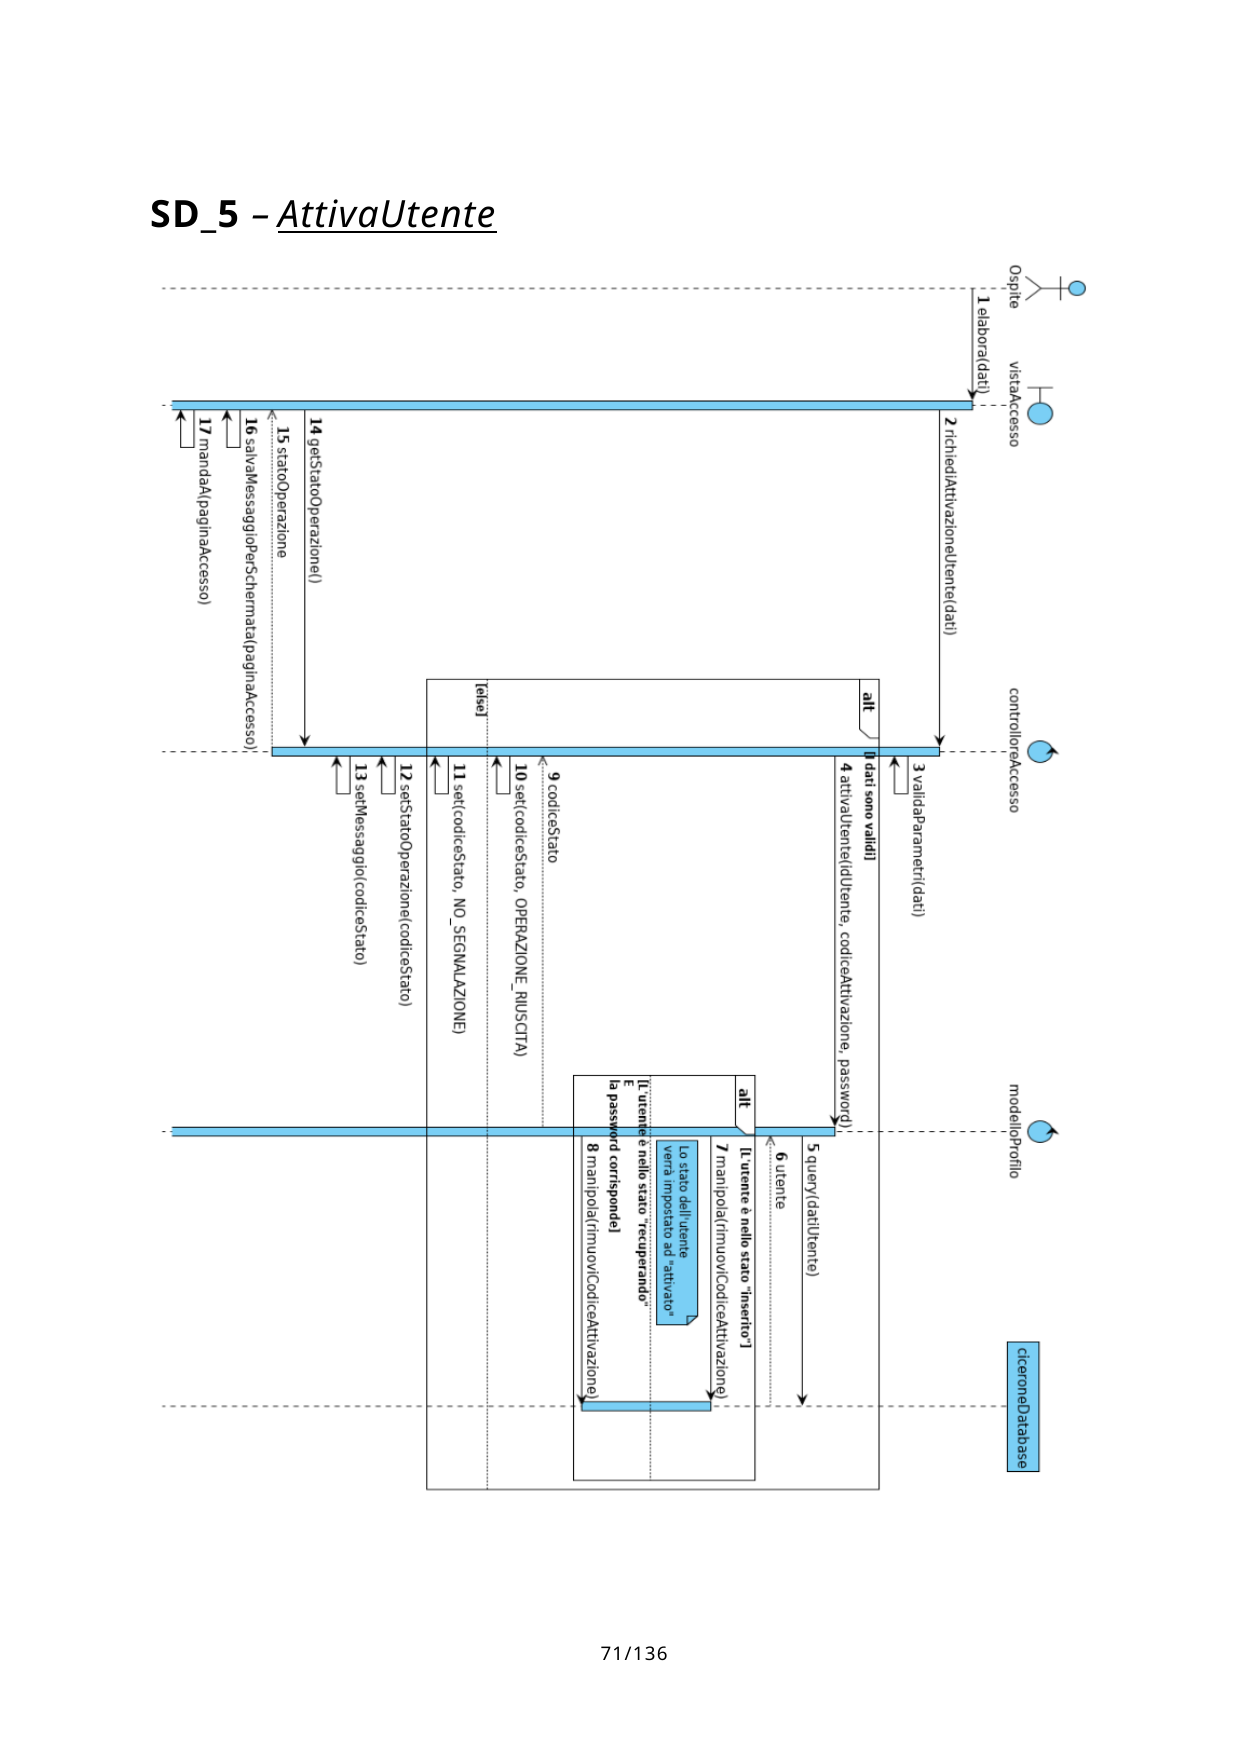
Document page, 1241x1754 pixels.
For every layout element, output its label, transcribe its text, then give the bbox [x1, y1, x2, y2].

picture [153, 259, 1089, 1498]
text SD_5 – AttivaUtente [150, 187, 1090, 238]
